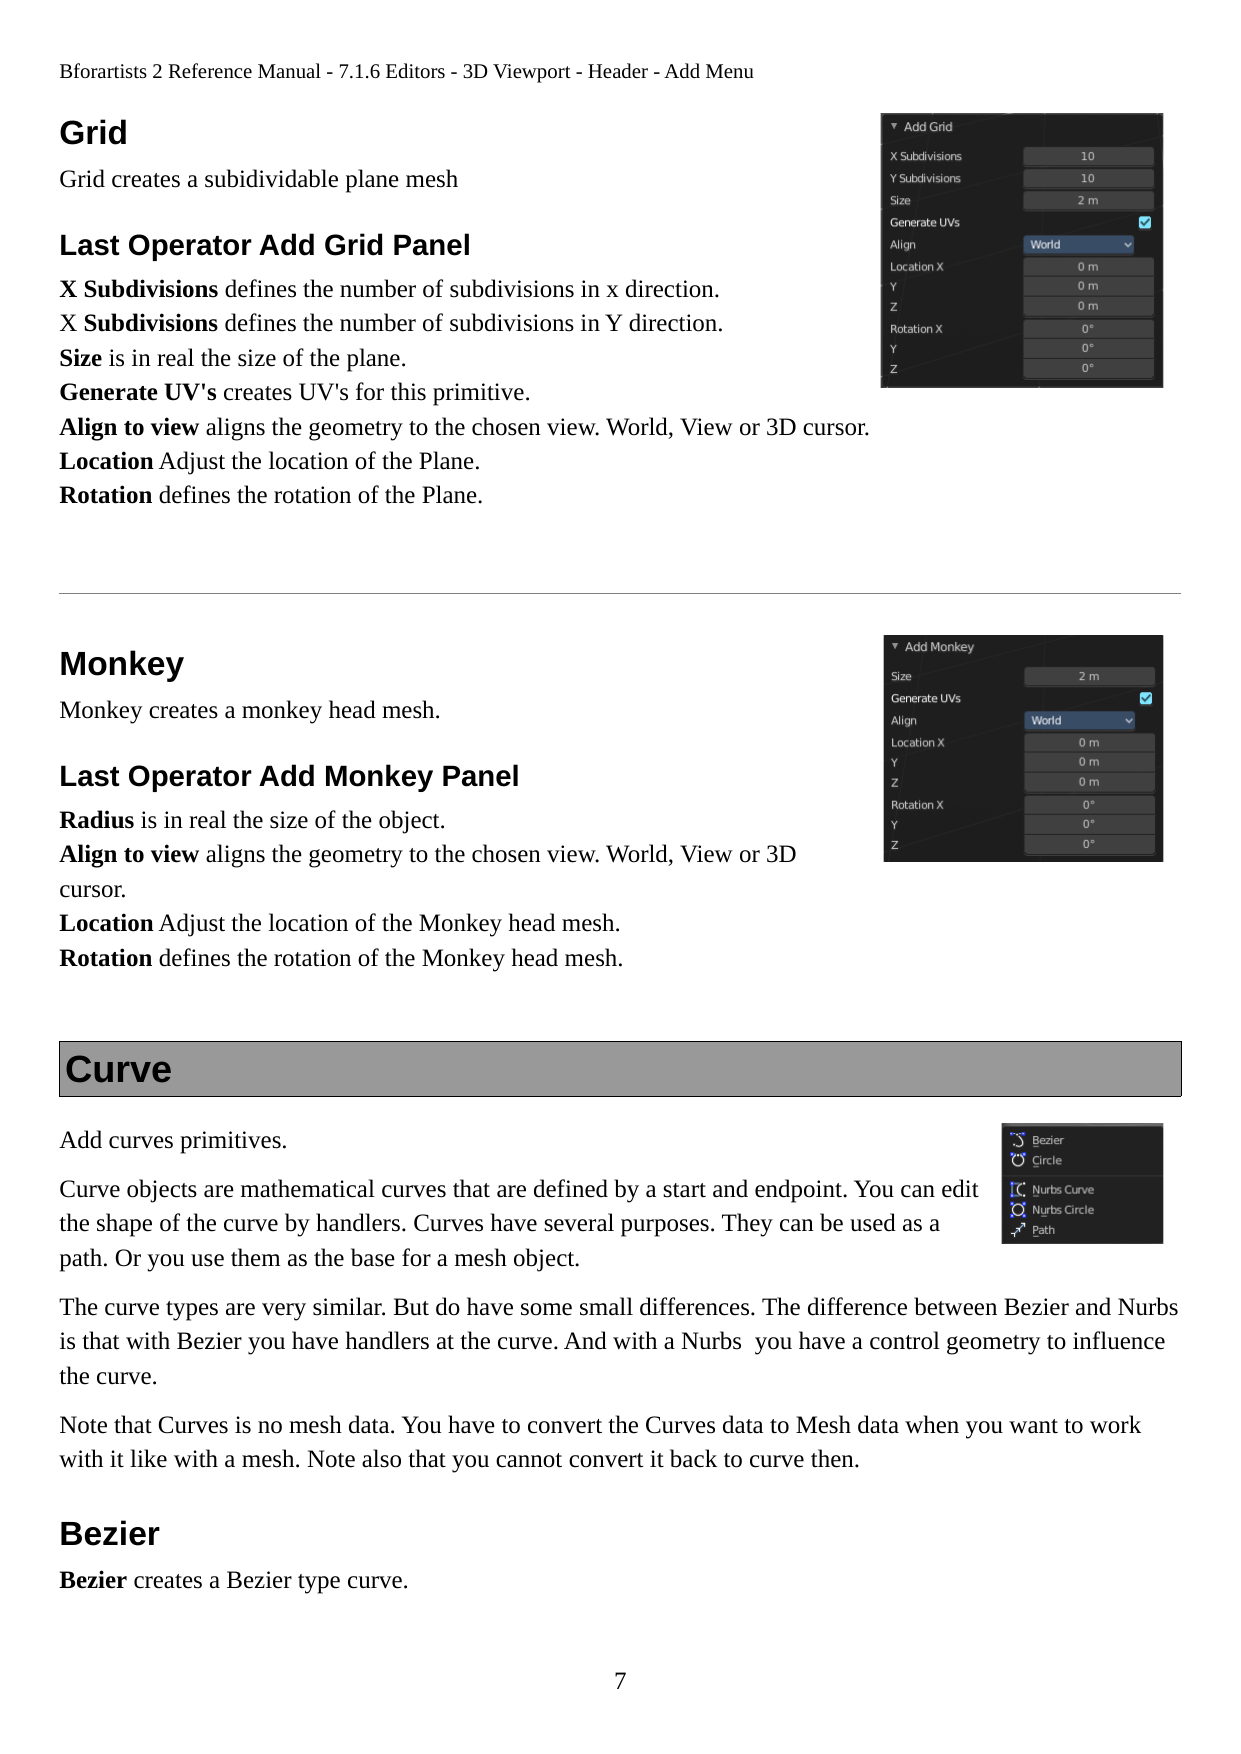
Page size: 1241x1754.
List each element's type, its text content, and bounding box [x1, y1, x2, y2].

text Curve objects are mathematical curves that are defined by a start and endpoint. You can edit the shape of the curve by handlers. Curves have several purposes. They can be used as a path. Or you use them as the base for a mesh object. [59, 1174, 1181, 1272]
picture [883, 635, 1164, 862]
text Radius is in real the size of the object. Align to view aligns the geometry to the chosen view. World, View or 3D cursor. Location Adjust the location of the Monkey head mesh. Rotation defines the rotation of the Monkey head mesh. [59, 805, 1181, 971]
subtitle Grid [59, 113, 880, 151]
subtitle [1164, 113, 1181, 151]
text X Subdivisions defines the number of subdivisions in x direction. X Subdivisions defines the number of subdivisions in Y direction. Size is in real the size of the plane. Generate UV's creates UV's for this primitive. Align to view aligns the geometry to the chosen view. World, View or 3D cursor. Location Adjust the location of the Plane. Rotation defines the rotation of the Plane. [59, 274, 1181, 509]
subtitle Last Operator Add Grid Panel [59, 227, 880, 261]
subtitle Last Operator Add Monkey Panel [59, 758, 883, 792]
subtitle Monkey [59, 644, 883, 682]
picture [880, 113, 1164, 388]
text [1164, 1125, 1181, 1153]
text Grid creates a subidividable plane mesh [59, 164, 880, 192]
text Note that Curves is no mesh data. You have to convert the Curves data to Mesh data when you want to work with it like with a mesh. Note also that you cannot convert it back to curve then. [59, 1410, 1181, 1473]
text Bezier creates a Bezier type curve. [59, 1565, 1181, 1594]
table_header Curve [60, 1042, 1181, 1096]
text Add curves primitives. [59, 1125, 1001, 1153]
subtitle [1164, 227, 1181, 261]
text The curve types are very similar. But do have some small differences. The difference between Bezier and Nurbs is that with Bezier you have handlers at the curve. And with a Nurbs you have a control geometry to influence the curve. [59, 1292, 1181, 1389]
subtitle [1164, 644, 1181, 682]
picture [1001, 1123, 1164, 1244]
text Monkey creates a monkey head mesh. [59, 695, 883, 723]
subtitle Bezier [59, 1514, 1181, 1553]
